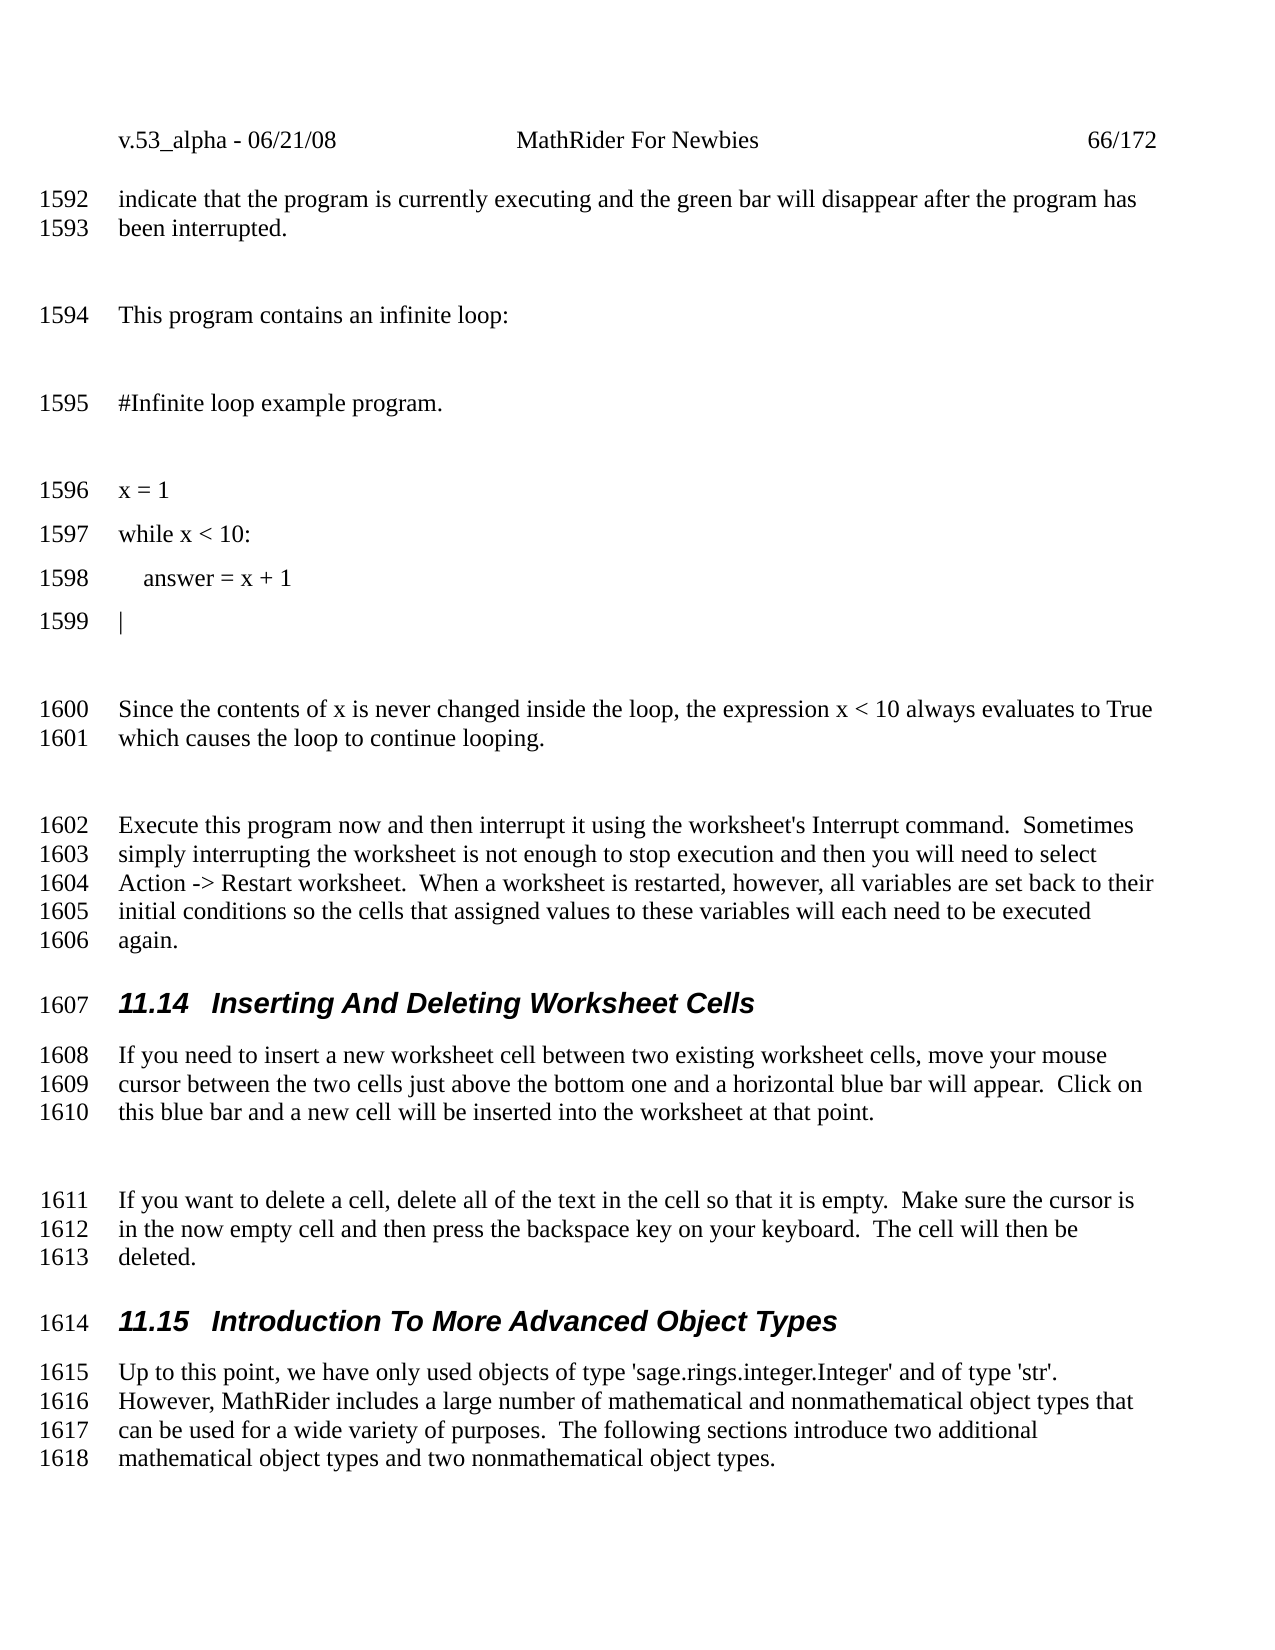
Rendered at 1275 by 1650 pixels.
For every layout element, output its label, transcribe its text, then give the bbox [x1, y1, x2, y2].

text If you need to insert a new worksheet cell between two existing worksheet cells, move your mouse cursor between the two cells just above the bottom one and a horizontal blue bar will appear. Click on this blue bar and a new cell will be inserted into the worksheet at that point. [118, 1040, 1157, 1126]
text while x < 10: [118, 519, 1157, 548]
text x = 1 [118, 475, 1157, 504]
text Execute this program now and then interrupt it using the worksheet's Interrupt command. Sometimes simply interrupting the worksheet is not enough to stop execution and then you will need to select Action -> Restart worksheet. When a worksheet is restarted, however, all variables are set back to their initial conditions so the cells that assigned values to these variables will each need to be executed again. [118, 810, 1157, 954]
subtitle Introduction To More Advanced Object Types [118, 1304, 1157, 1337]
text Since the contents of x is never changed inside the loop, the expression x < 10 always evaluates to True which causes the loop to continue looping. [118, 694, 1157, 751]
text If you want to delete a cell, delete all of the text in the cell so that it is empty. Make sure the cursor is in the now empty cell and then press the backspace key on your keyboard. The cell will then be deleted. [118, 1185, 1157, 1271]
text This program contains an infinite loop: [118, 300, 1157, 329]
text answer = x + 1 [118, 563, 1157, 591]
text Up to this point, we have only used objects of type 'sage.rings.integer.Integer' and of type 'str'. However, MathRider includes a large number of mathematical and nonmathematical object types that can be used for a wide variety of purposes. The following sections introduce two additional mathematical object types and two nonmathematical object types. [118, 1357, 1157, 1472]
text | [118, 606, 1157, 635]
text indicate that the program is currently executing and the green bar will disappear after the program has been interrupted. [118, 184, 1157, 241]
text #Infinite loop example program. [118, 388, 1157, 416]
subtitle Inserting And Deleting Worksheet Cells [118, 986, 1157, 1020]
